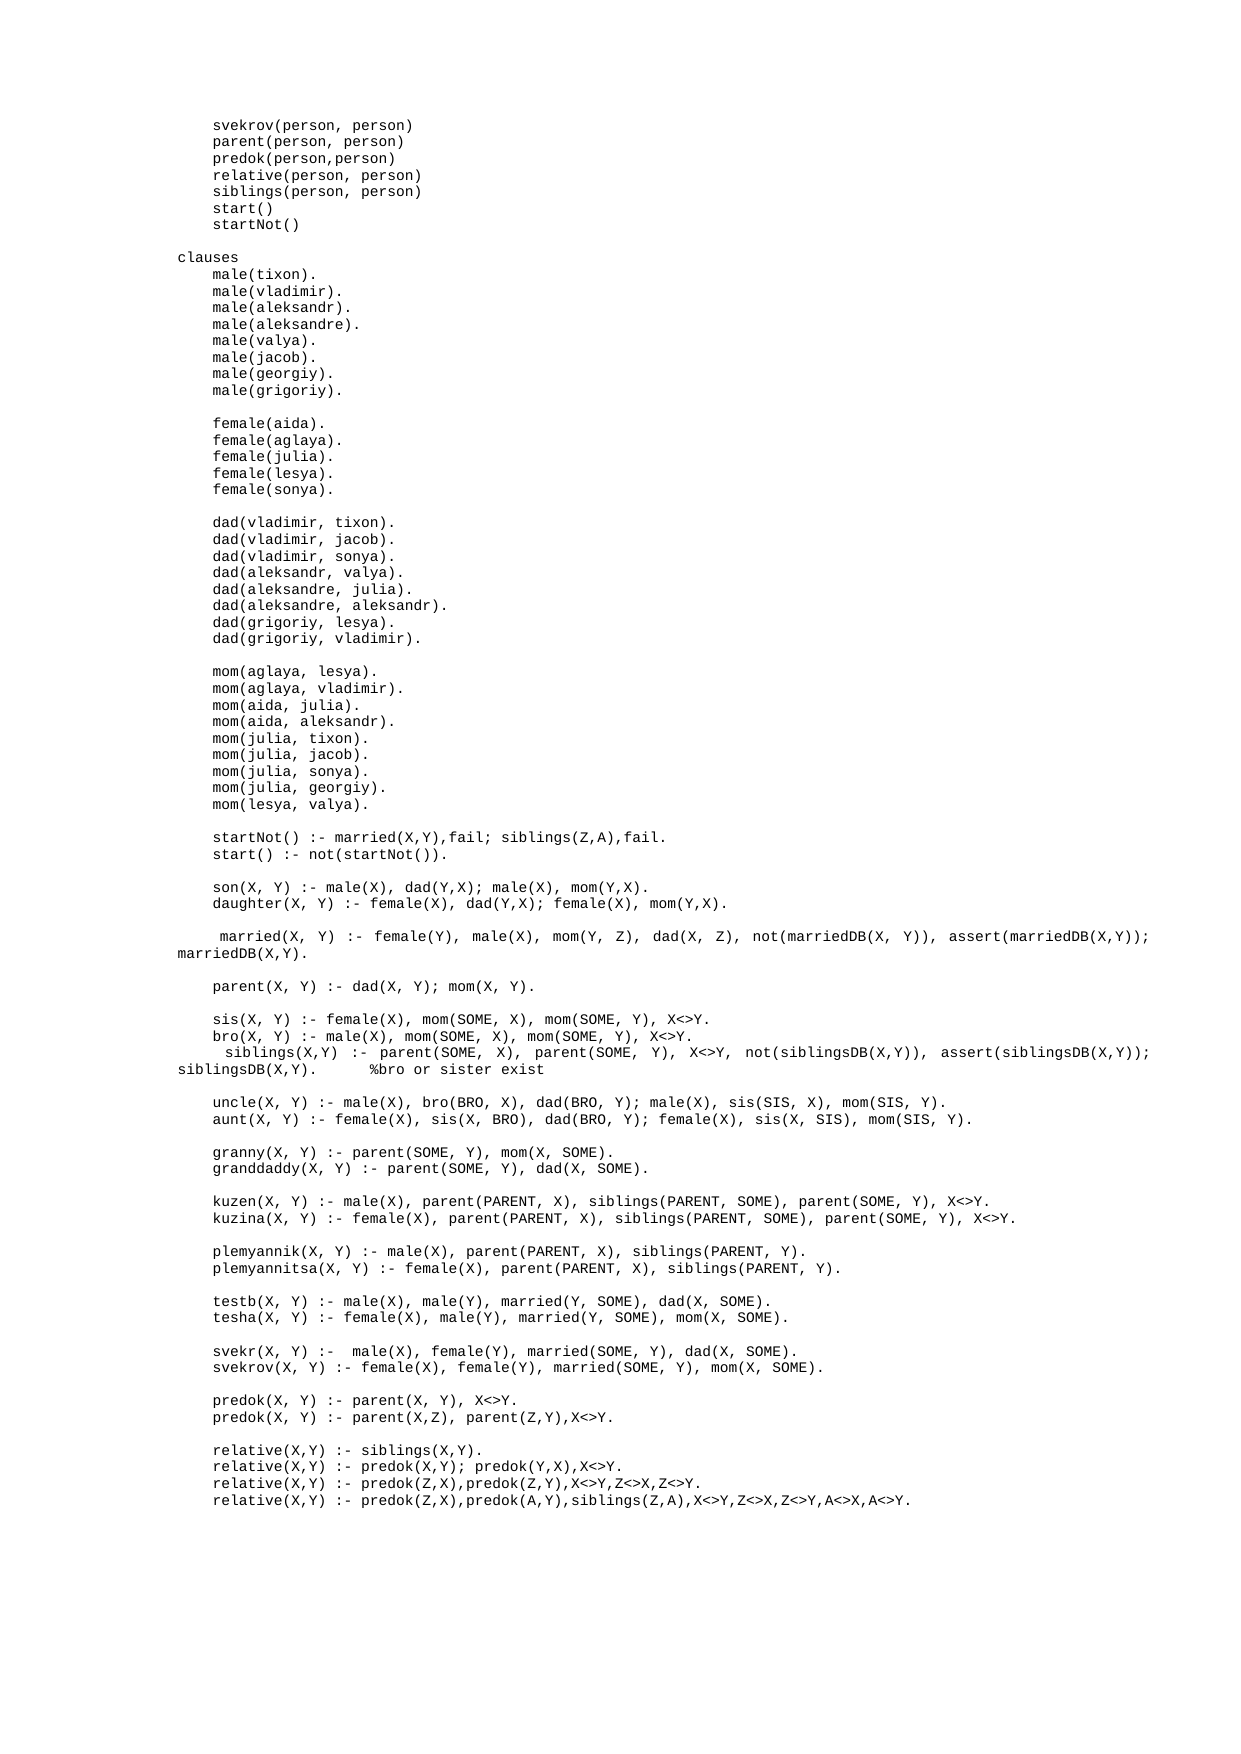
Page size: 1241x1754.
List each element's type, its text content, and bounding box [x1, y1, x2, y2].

text mom(julia, tixon). [177, 731, 1152, 747]
text son(X, Y) :- male(X), dad(Y,X); male(X), mom(Y,X). [177, 880, 1152, 897]
text female(julia). [177, 449, 1152, 466]
text female(aida). [177, 416, 1152, 433]
text mom(lesya, valya). [177, 797, 1152, 814]
text mom(aglaya, lesya). [177, 665, 1152, 681]
text male(valya). [177, 333, 1152, 350]
text parent(X, Y) :- dad(X, Y); mom(X, Y). [177, 979, 1152, 996]
text predok(person,person) [177, 151, 1152, 168]
text svekrov(person, person) [177, 118, 1152, 135]
text predok(X, Y) :- parent(X, Y), X<>Y. [177, 1393, 1152, 1410]
text siblings(person, person) [177, 184, 1152, 201]
text mom(aida, aleksandr). [177, 714, 1152, 731]
text dad(vladimir, jacob). [177, 532, 1152, 549]
text startNot() [177, 217, 1152, 234]
text dad(aleksandre, aleksandr). [177, 598, 1152, 615]
text aunt(X, Y) :- female(X), sis(X, BRO), dad(BRO, Y); female(X), sis(X, SIS), mom(SIS, Y). [177, 1112, 1152, 1128]
text male(aleksandr). [177, 300, 1152, 317]
text uncle(X, Y) :- male(X), bro(BRO, X), dad(BRO, Y); male(X), sis(SIS, X), mom(SIS, Y). [177, 1095, 1152, 1112]
text mom(julia, sonya). [177, 764, 1152, 781]
text testb(X, Y) :- male(X), male(Y), married(Y, SOME), dad(X, SOME). [177, 1294, 1152, 1311]
text female(lesya). [177, 466, 1152, 482]
text dad(vladimir, tixon). [177, 516, 1152, 532]
text svekrov(X, Y) :- female(X), female(Y), married(SOME, Y), mom(X, SOME). [177, 1360, 1152, 1377]
text relative(X,Y) :- siblings(X,Y). [177, 1443, 1152, 1460]
text mom(aglaya, vladimir). [177, 681, 1152, 698]
text dad(aleksandr, valya). [177, 565, 1152, 582]
text married(X, Y) :- female(Y), male(X), mom(Y, Z), dad(X, Z), not(marriedDB(X, Y)), assert(marriedDB(X,Y)); marriedDB(X,Y). [177, 930, 1152, 963]
text clauses [177, 251, 1152, 267]
text plemyannitsa(X, Y) :- female(X), parent(PARENT, X), siblings(PARENT, Y). [177, 1261, 1152, 1277]
text relative(X,Y) :- predok(Z,X),predok(A,Y),siblings(Z,A),X<>Y,Z<>X,Z<>Y,A<>X,A<>Y. [177, 1493, 1152, 1509]
text parent(person, person) [177, 135, 1152, 151]
text siblings(X,Y) :- parent(SOME, X), parent(SOME, Y), X<>Y, not(siblingsDB(X,Y)), assert(siblingsDB(X,Y)); siblingsDB(X,Y). %bro or sister exist [177, 1046, 1152, 1079]
text dad(vladimir, sonya). [177, 549, 1152, 565]
text mom(aida, julia). [177, 698, 1152, 714]
text relative(person, person) [177, 168, 1152, 184]
text dad(grigoriy, lesya). [177, 615, 1152, 632]
text sis(X, Y) :- female(X), mom(SOME, X), mom(SOME, Y), X<>Y. [177, 1012, 1152, 1029]
text female(aglaya). [177, 433, 1152, 449]
text dad(grigoriy, vladimir). [177, 632, 1152, 648]
text male(vladimir). [177, 284, 1152, 300]
text male(georgiy). [177, 367, 1152, 383]
text plemyannik(X, Y) :- male(X), parent(PARENT, X), siblings(PARENT, Y). [177, 1244, 1152, 1261]
text predok(X, Y) :- parent(X,Z), parent(Z,Y),X<>Y. [177, 1410, 1152, 1427]
text granny(X, Y) :- parent(SOME, Y), mom(X, SOME). [177, 1145, 1152, 1162]
text kuzina(X, Y) :- female(X), parent(PARENT, X), siblings(PARENT, SOME), parent(SOME, Y), X<>Y. [177, 1211, 1152, 1228]
text kuzen(X, Y) :- male(X), parent(PARENT, X), siblings(PARENT, SOME), parent(SOME, Y), X<>Y. [177, 1195, 1152, 1211]
text male(grigoriy). [177, 383, 1152, 400]
text dad(aleksandre, julia). [177, 582, 1152, 598]
text bro(X, Y) :- male(X), mom(SOME, X), mom(SOME, Y), X<>Y. [177, 1029, 1152, 1046]
text granddaddy(X, Y) :- parent(SOME, Y), dad(X, SOME). [177, 1162, 1152, 1178]
text start() [177, 201, 1152, 217]
text daughter(X, Y) :- female(X), dad(Y,X); female(X), mom(Y,X). [177, 897, 1152, 913]
text male(aleksandre). [177, 317, 1152, 333]
text male(jacob). [177, 350, 1152, 367]
text female(sonya). [177, 482, 1152, 499]
text mom(julia, jacob). [177, 747, 1152, 764]
text mom(julia, georgiy). [177, 781, 1152, 797]
text relative(X,Y) :- predok(Z,X),predok(Z,Y),X<>Y,Z<>X,Z<>Y. [177, 1476, 1152, 1493]
text start() :- not(startNot()). [177, 847, 1152, 863]
text tesha(X, Y) :- female(X), male(Y), married(Y, SOME), mom(X, SOME). [177, 1311, 1152, 1327]
text startNot() :- married(X,Y),fail; siblings(Z,A),fail. [177, 830, 1152, 847]
text male(tixon). [177, 267, 1152, 284]
text svekr(X, Y) :- male(X), female(Y), married(SOME, Y), dad(X, SOME). [177, 1344, 1152, 1360]
text relative(X,Y) :- predok(X,Y); predok(Y,X),X<>Y. [177, 1460, 1152, 1476]
